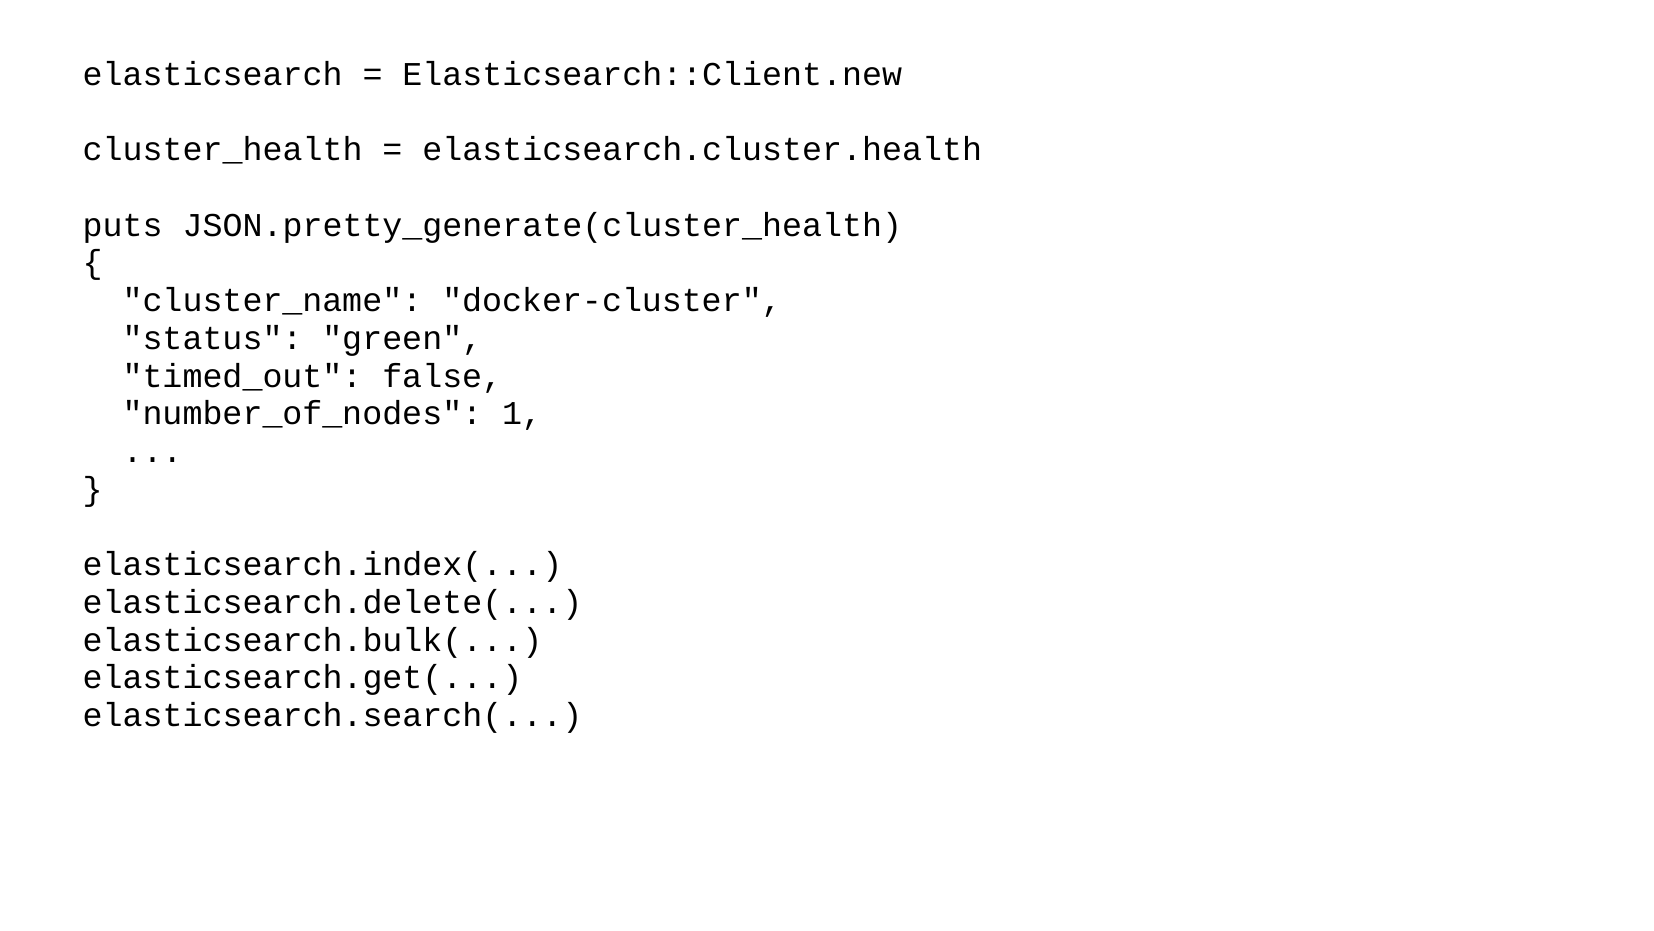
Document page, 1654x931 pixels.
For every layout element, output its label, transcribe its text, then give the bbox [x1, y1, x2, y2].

subtitle elasticsearch = Elasticsearch::Client.new cluster_health = elasticsearch.cluster.health puts JSON.pretty_generate(cluster_health) { "cluster_name": "docker-cluster", "status": "green", "timed_out": false, "number_of_nodes": 1, ... } elasticsearch.index(...) elasticsearch.delete(...) elasticsearch.bulk(...) elasticsearch.get(...) elasticsearch.search(...) [82, 37, 1571, 757]
